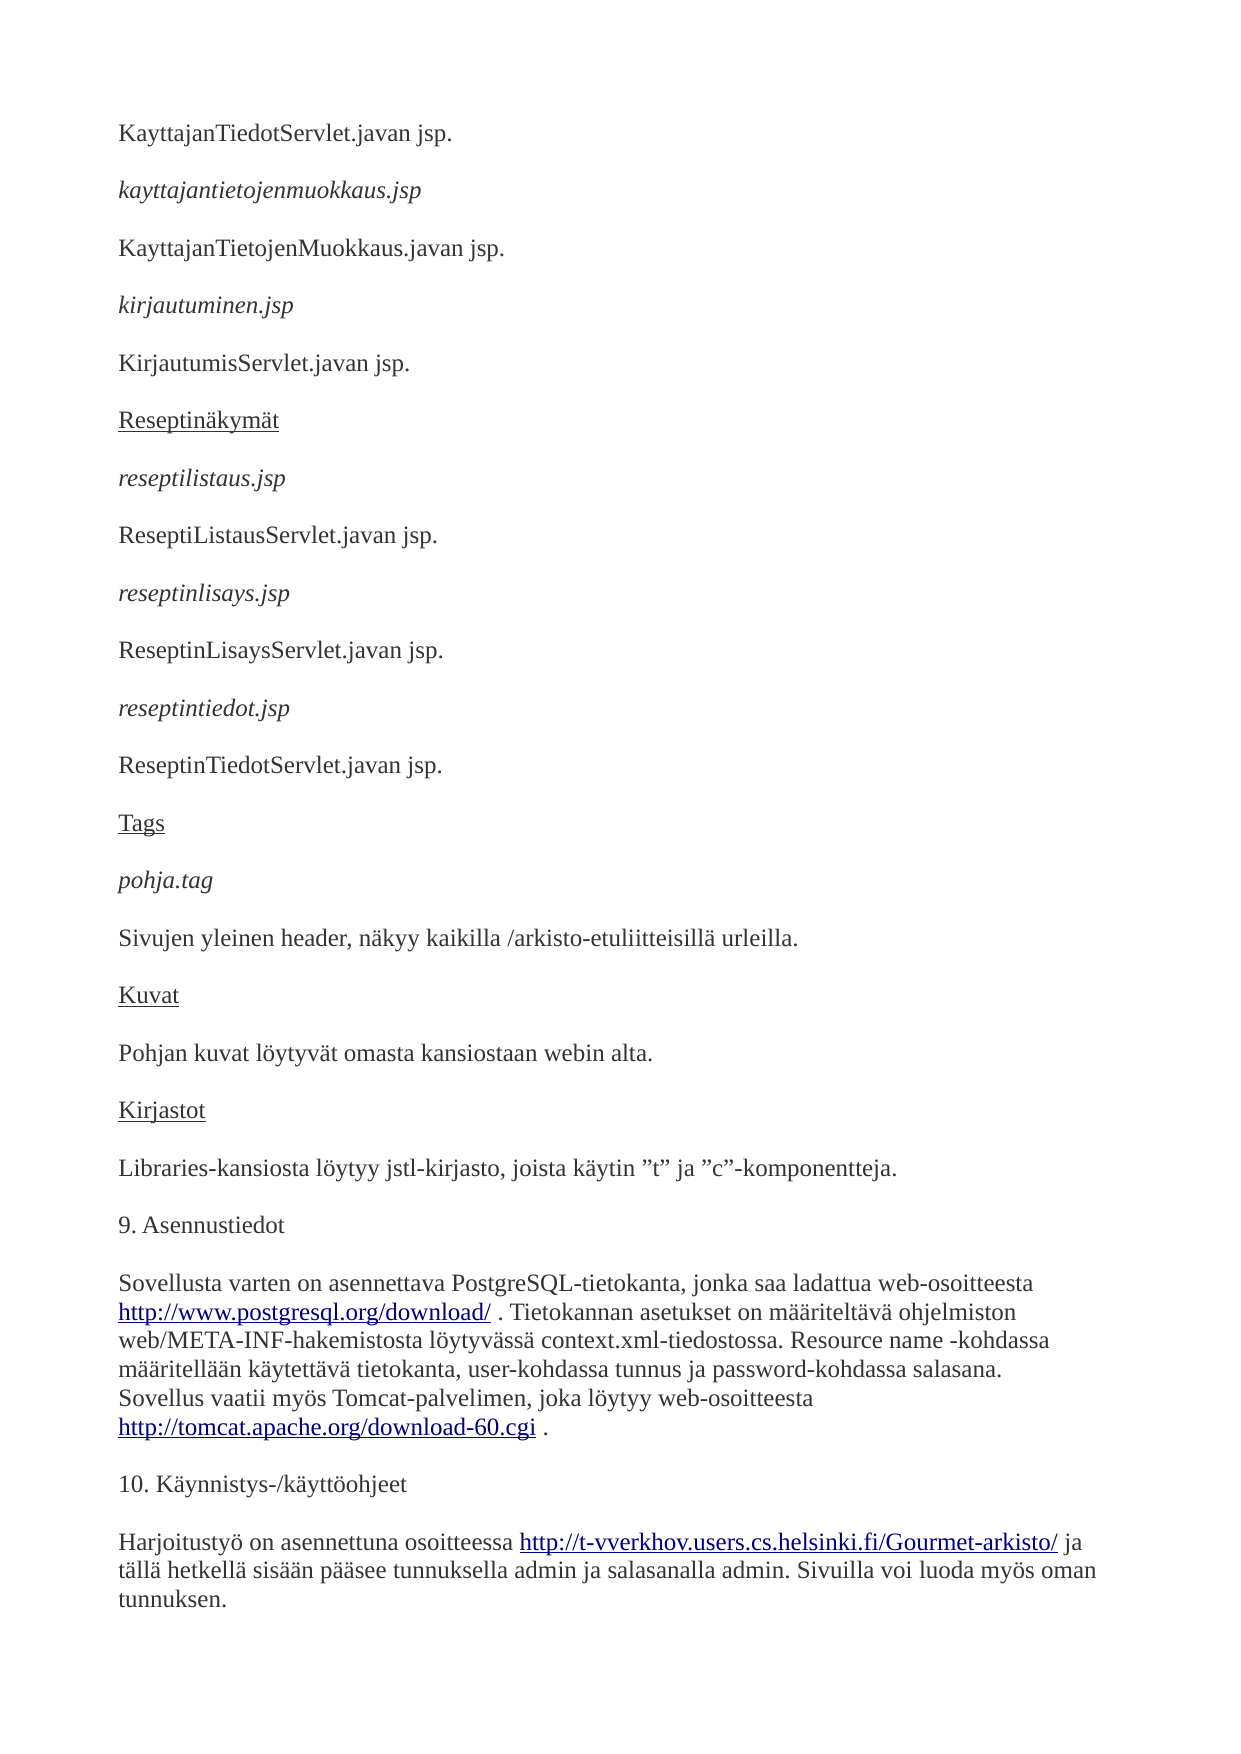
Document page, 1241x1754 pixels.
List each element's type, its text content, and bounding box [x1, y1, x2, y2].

text reseptinlisays.jsp [118, 578, 1122, 607]
text Harjoitustyö on asennettuna osoitteessa http://t-vverkhov.users.cs.helsinki.fi/Gourmet-arkisto/ ja tällä hetkellä sisään pääsee tunnuksella admin ja salasanalla admin. Sivuilla voi luoda myös oman tunnuksen. [118, 1527, 1122, 1613]
text Sivujen yleinen header, näkyy kaikilla /arkisto-etuliitteisillä urleilla. [118, 923, 1122, 952]
text ReseptinLisaysServlet.javan jsp. [118, 636, 1122, 664]
text Sovellus vaatii myös Tomcat-palvelimen, joka löytyy web-osoitteesta http://tomcat.apache.org/download-60.cgi . [118, 1383, 1122, 1441]
text 10. Käynnistys-/käyttöohjeet [118, 1469, 1122, 1498]
text ReseptinTiedotServlet.javan jsp. [118, 751, 1122, 779]
text kirjautuminen.jsp [118, 291, 1122, 319]
text ReseptiListausServlet.javan jsp. [118, 521, 1122, 549]
text KirjautumisServlet.javan jsp. [118, 348, 1122, 377]
text kayttajantietojenmuokkaus.jsp [118, 176, 1122, 204]
text 9. Asennustiedot [118, 1211, 1122, 1239]
text KayttajanTietojenMuokkaus.javan jsp. [118, 233, 1122, 262]
text reseptintiedot.jsp [118, 693, 1122, 722]
text KayttajanTiedotServlet.javan jsp. [118, 118, 1122, 147]
text Kuvat [118, 981, 1122, 1009]
text Kirjastot [118, 1096, 1122, 1124]
text Tags [118, 808, 1122, 837]
text reseptilistaus.jsp [118, 463, 1122, 492]
text Pohjan kuvat löytyvät omasta kansiostaan webin alta. [118, 1038, 1122, 1067]
text Libraries-kansiosta löytyy jstl-kirjasto, joista käytin ”t” ja ”c”-komponentteja. [118, 1153, 1122, 1182]
text Sovellusta varten on asennettava PostgreSQL-tietokanta, jonka saa ladattua web-osoitteesta http://www.postgresql.org/download/ . Tietokannan asetukset on määriteltävä ohjelmiston web/META-INF-hakemistosta löytyvässä context.xml-tiedostossa. Resource name -kohdassa määritellään käytettävä tietokanta, user-kohdassa tunnus ja password-kohdassa salasana. [118, 1268, 1122, 1383]
text pohja.tag [118, 866, 1122, 894]
text Reseptinäkymät [118, 406, 1122, 434]
